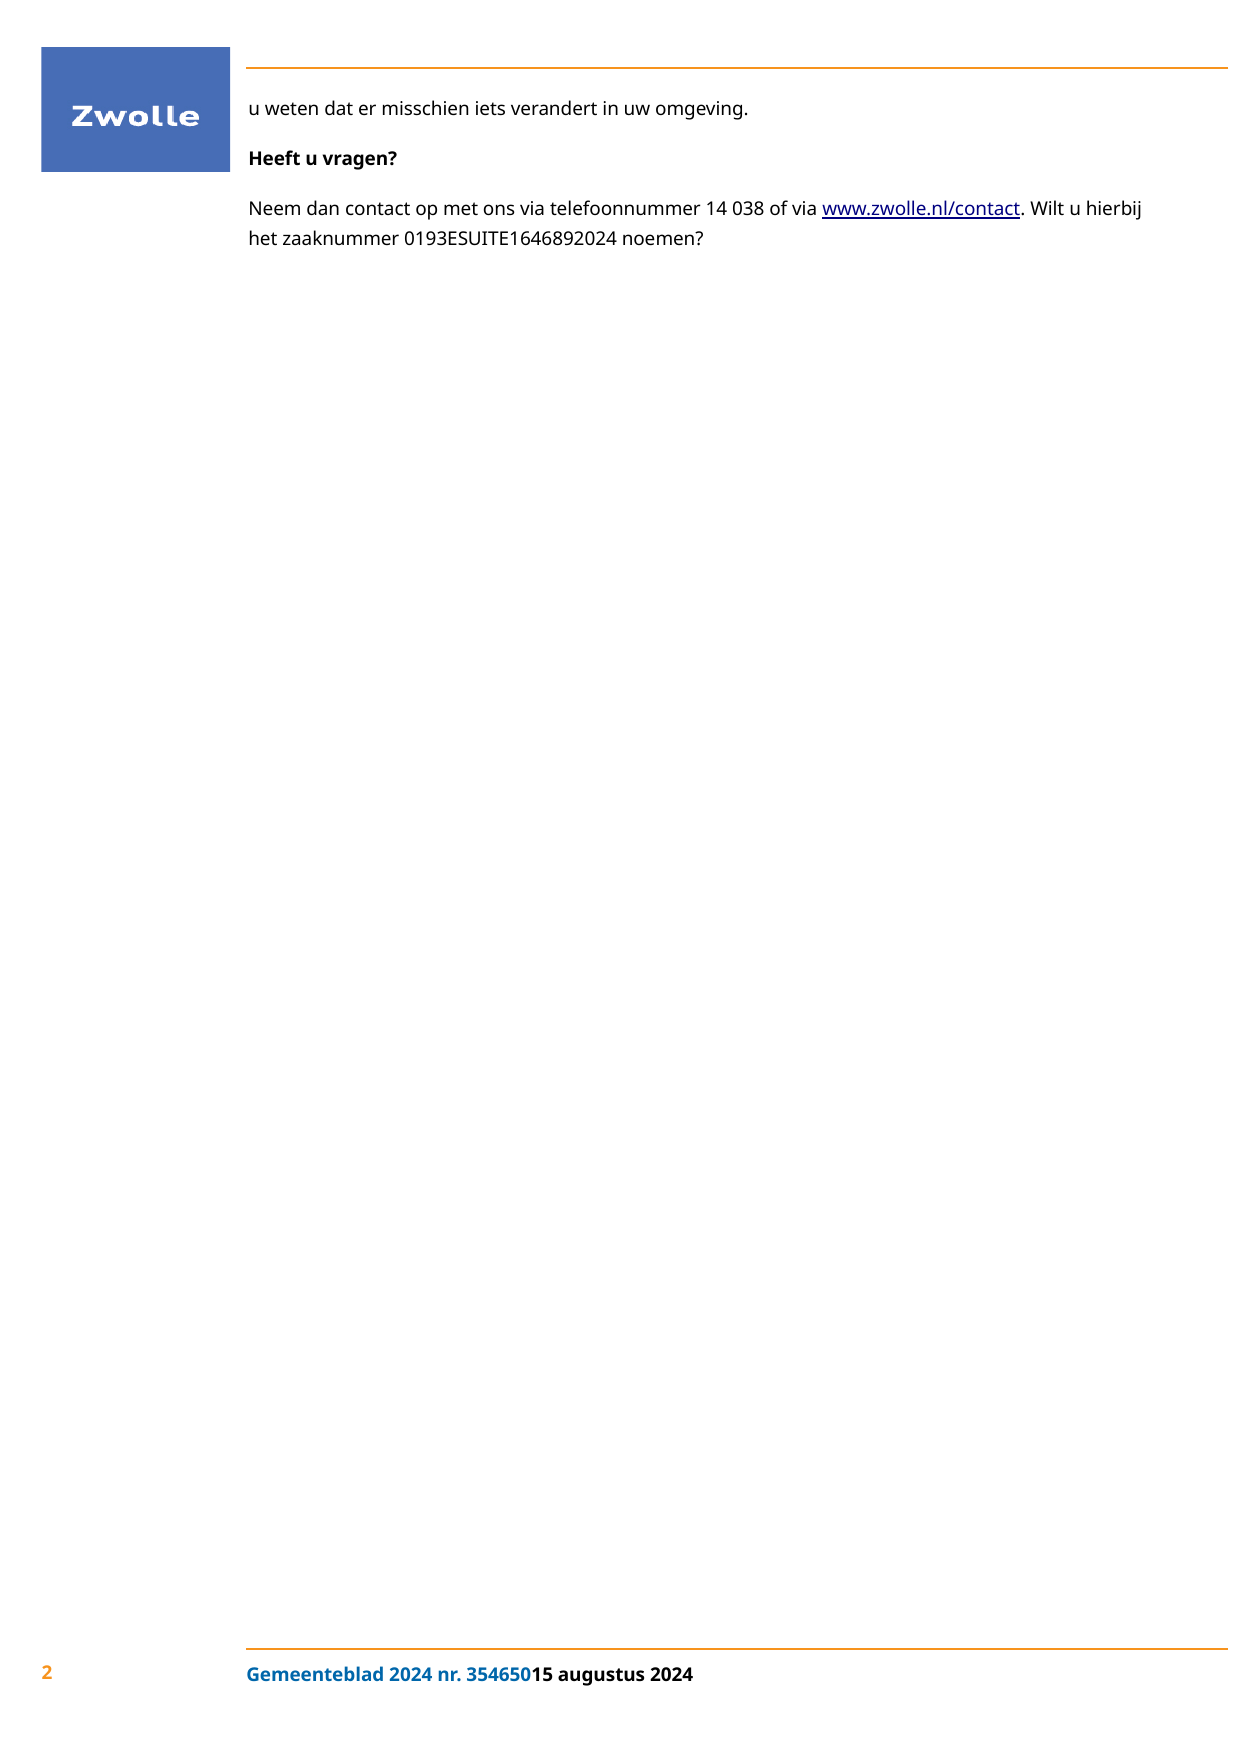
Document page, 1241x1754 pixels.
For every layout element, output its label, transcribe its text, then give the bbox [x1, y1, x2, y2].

text Heeft u vragen? [248, 145, 1152, 171]
text Neem dan contact op met ons via telefoonnummer 14 038 of via www.zwolle.nl/contact. Wilt u hierbij het zaaknummer 0193ESUITE1646892024 noemen? [248, 196, 1152, 251]
text u weten dat er misschien iets verandert in uw omgeving. [248, 95, 1152, 121]
picture [41, 47, 231, 172]
